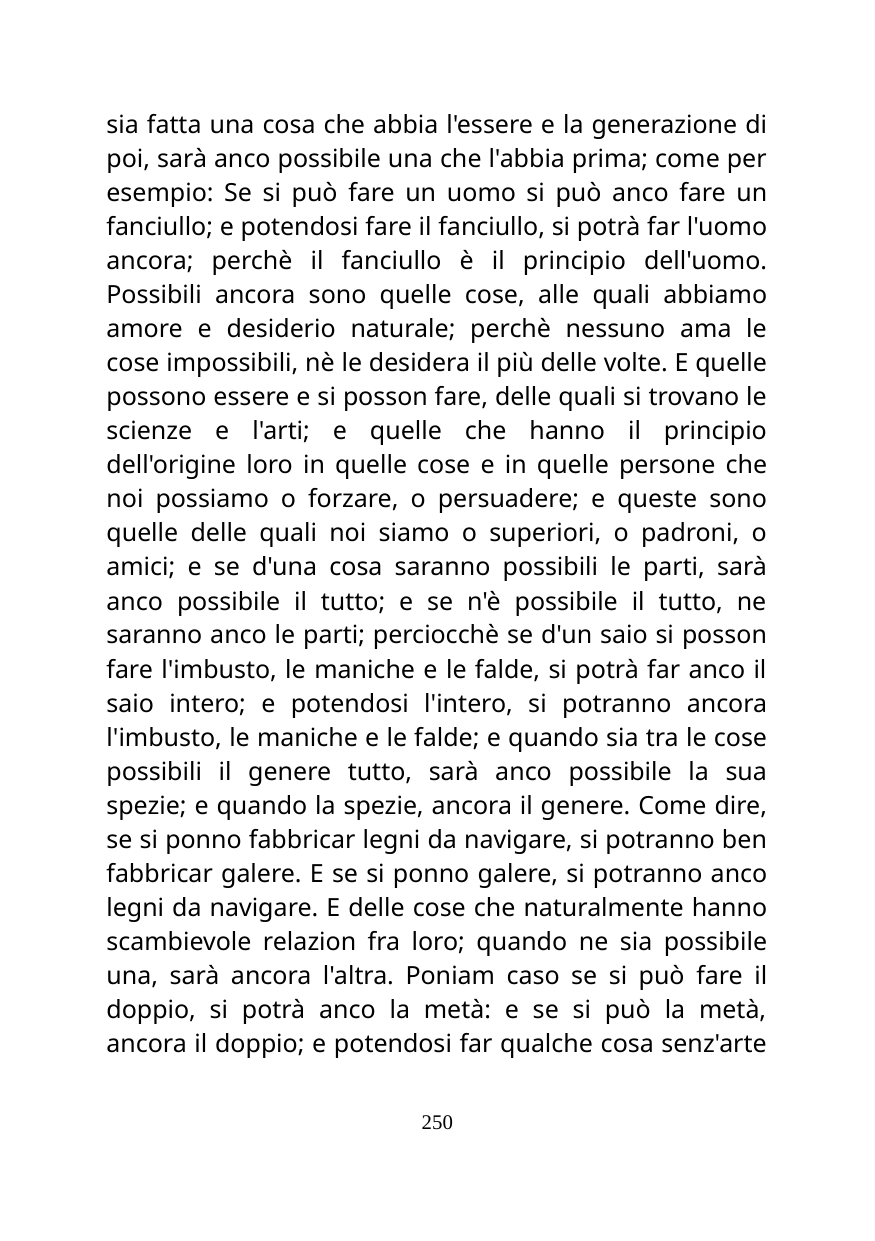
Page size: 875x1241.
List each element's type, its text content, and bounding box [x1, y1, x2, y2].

text sia fatta una cosa che abbia l'essere e la generazione di poi, sarà anco possibile una che l'abbia prima; come per esempio: Se si può fare un uomo si può anco fare un fanciullo; e potendosi fare il fanciullo, si potrà far l'uomo ancora; perchè il fanciullo è il principio dell'uomo. Possibili ancora sono quelle cose, alle quali abbiamo amore e desiderio naturale; perchè nessuno ama le cose impossibili, nè le desidera il più delle volte. E quelle possono essere e si posson fare, delle quali si trovano le scienze e l'arti; e quelle che hanno il principio dell'origine loro in quelle cose e in quelle persone che noi possiamo o forzare, o persuadere; e queste sono quelle delle quali noi siamo o superiori, o padroni, o amici; e se d'una cosa saranno possibili le parti, sarà anco possibile il tutto; e se n'è possibile il tutto, ne saranno anco le parti; perciocchè se d'un saio si posson fare l'imbusto, le maniche e le falde, si potrà far anco il saio intero; e potendosi l'intero, si potranno ancora l'imbusto, le maniche e le falde; e quando sia tra le cose possibili il genere tutto, sarà anco possibile la sua spezie; e quando la spezie, ancora il genere. Come dire, se si ponno fabbricar legni da navigare, si potranno ben fabbricar galere. E se si ponno galere, si potranno anco legni da navigare. E delle cose che naturalmente hanno scambievole relazion fra loro; quando ne sia possibile una, sarà ancora l'altra. Poniam caso se si può fare il doppio, si potrà anco la metà: e se si può la metà, ancora il doppio; e potendosi far qualche cosa senz'arte [106, 106, 768, 1060]
